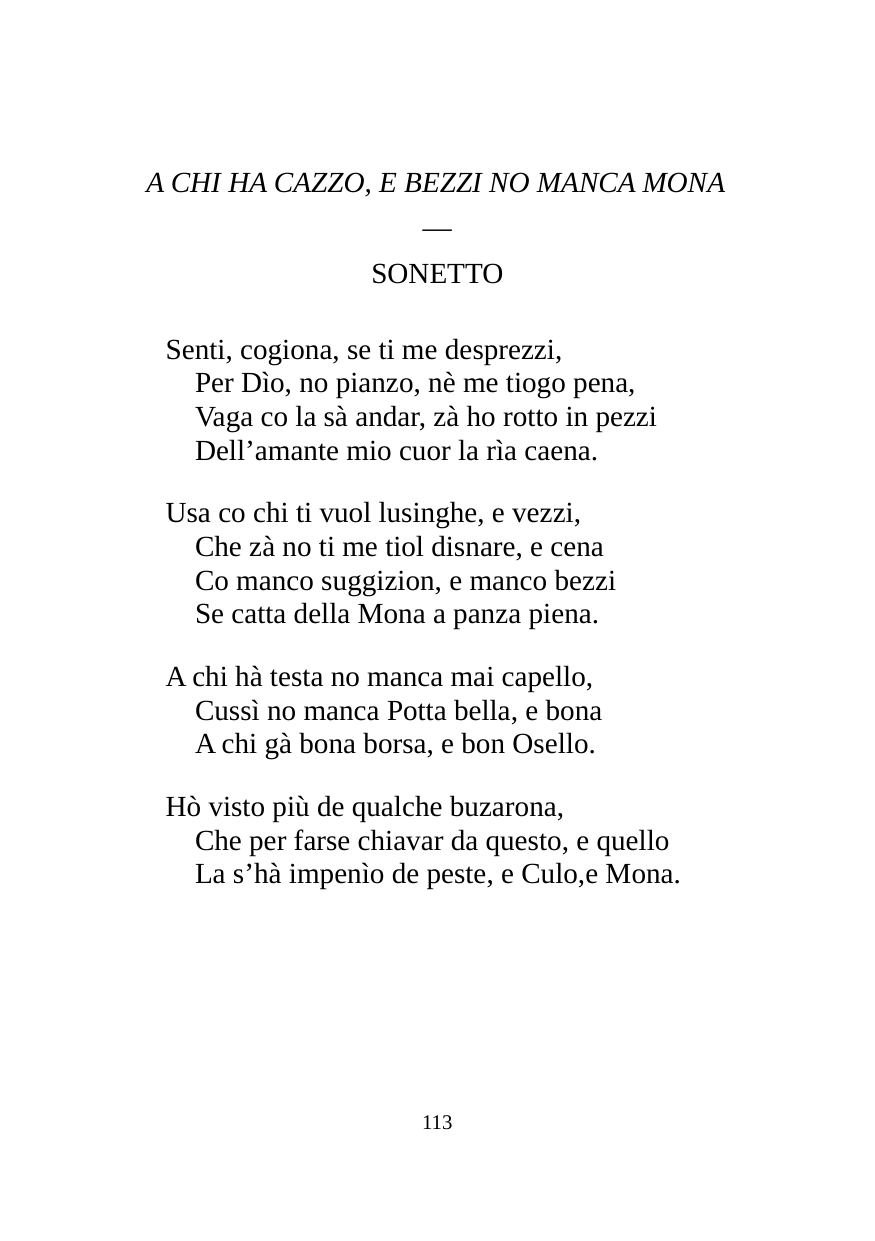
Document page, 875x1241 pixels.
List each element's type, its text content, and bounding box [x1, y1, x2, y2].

text A chi hà testa no manca mai capello, Cussì no manca Potta bella, e bona A chi gà bona borsa, e bon Osello. [165, 659, 768, 760]
text Usa co chi ti vuol lusinghe, e vezzi, Che zà no ti me tiol disnare, e cena Co manco suggizion, e manco bezzi Se catta della Mona a panza piena. [165, 496, 768, 630]
text Senti, cogiona, se ti me desprezzi, Per Dìo, no pianzo, nè me tiogo pena, Vaga co la sà andar, zà ho rotto in pezzi Dell’amante mio cuor la rìa caena. [165, 332, 768, 466]
text — [106, 211, 768, 244]
text SONETTO [106, 257, 768, 290]
text Hò visto più de qualche buzarona, Che per farse chiavar da questo, e quello La s’hà impenìo de peste, e Culo,e Mona. [165, 789, 768, 890]
subtitle A CHI HA CAZZO, E BEZZI NO MANCA MONA [106, 165, 768, 199]
